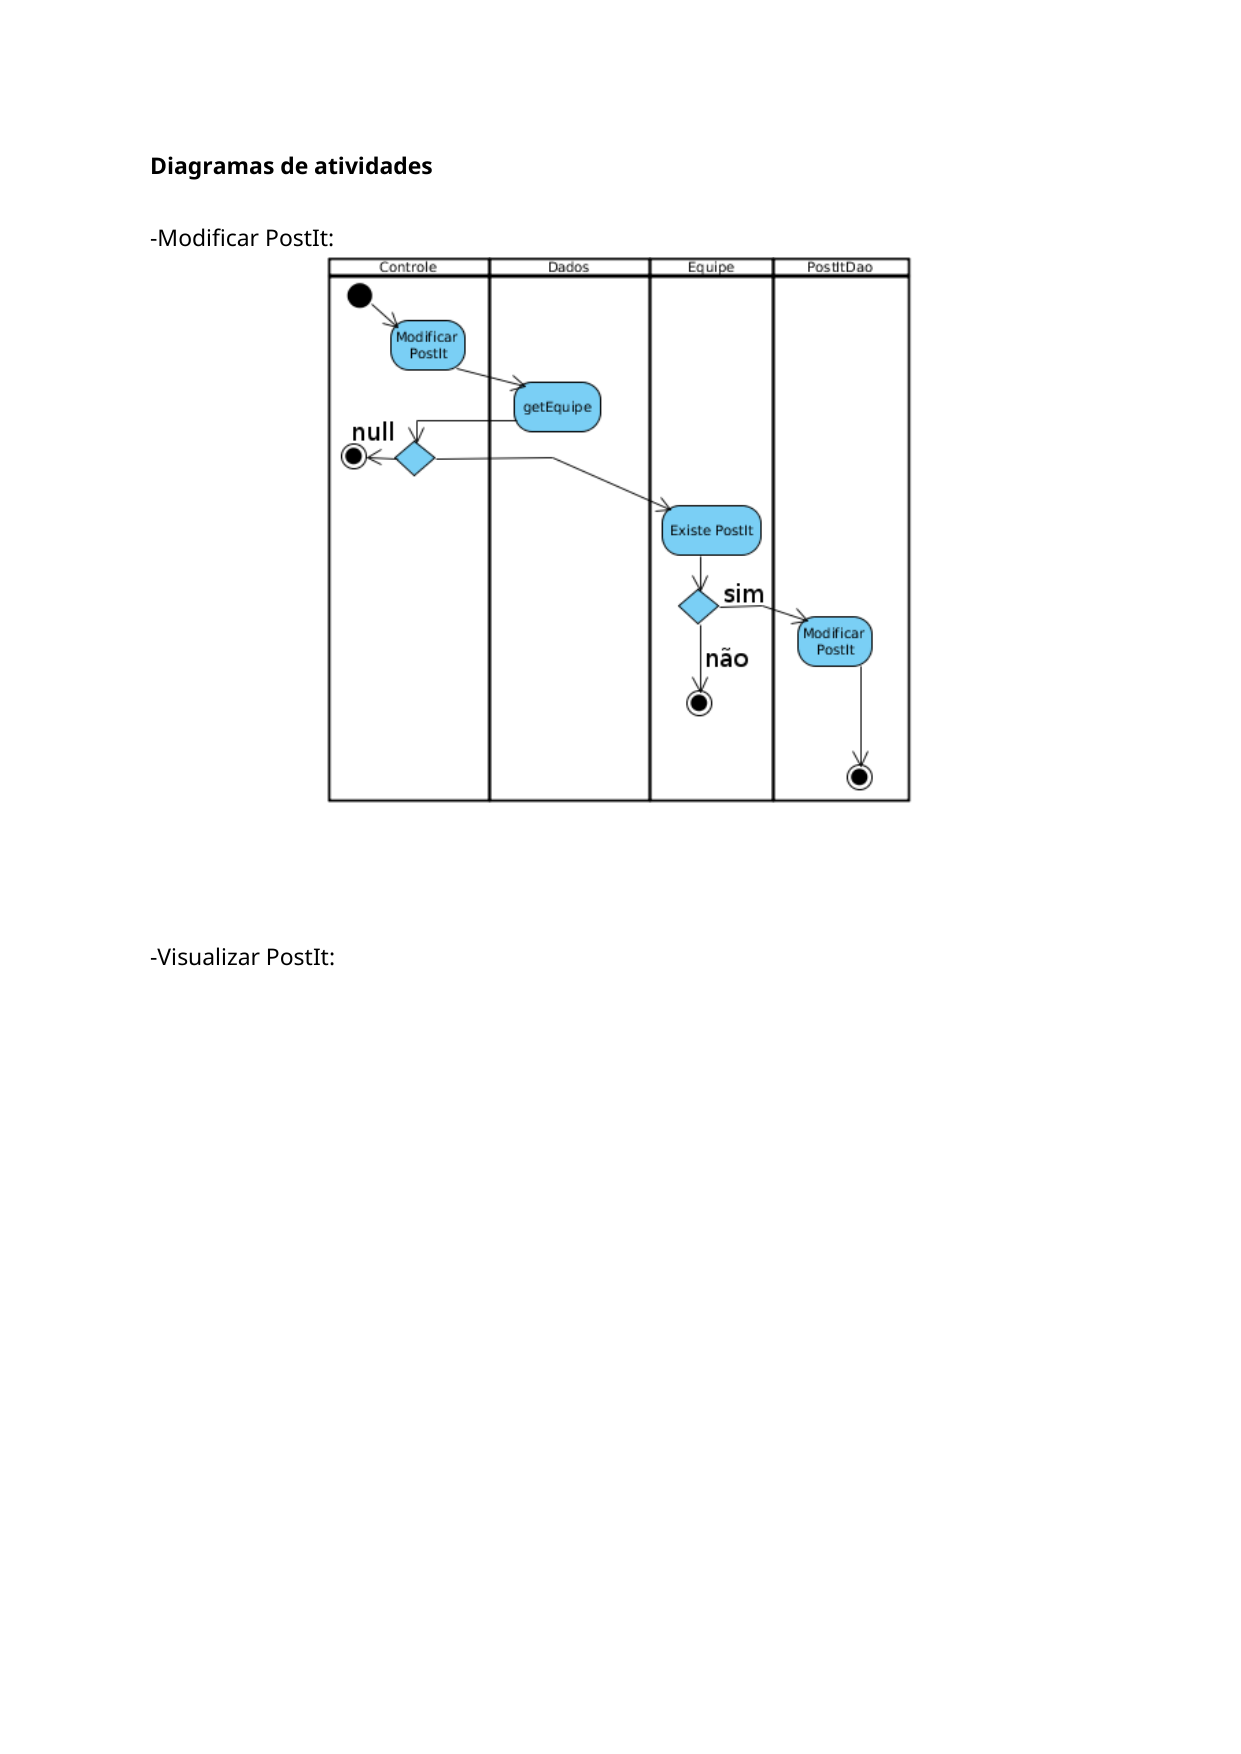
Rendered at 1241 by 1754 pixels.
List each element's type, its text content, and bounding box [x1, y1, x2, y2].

text -Modificar PostIt: [150, 222, 1090, 253]
text Diagramas de atividades [150, 150, 1090, 181]
text -Visualizar PostIt: [150, 941, 1090, 972]
picture [326, 257, 914, 807]
